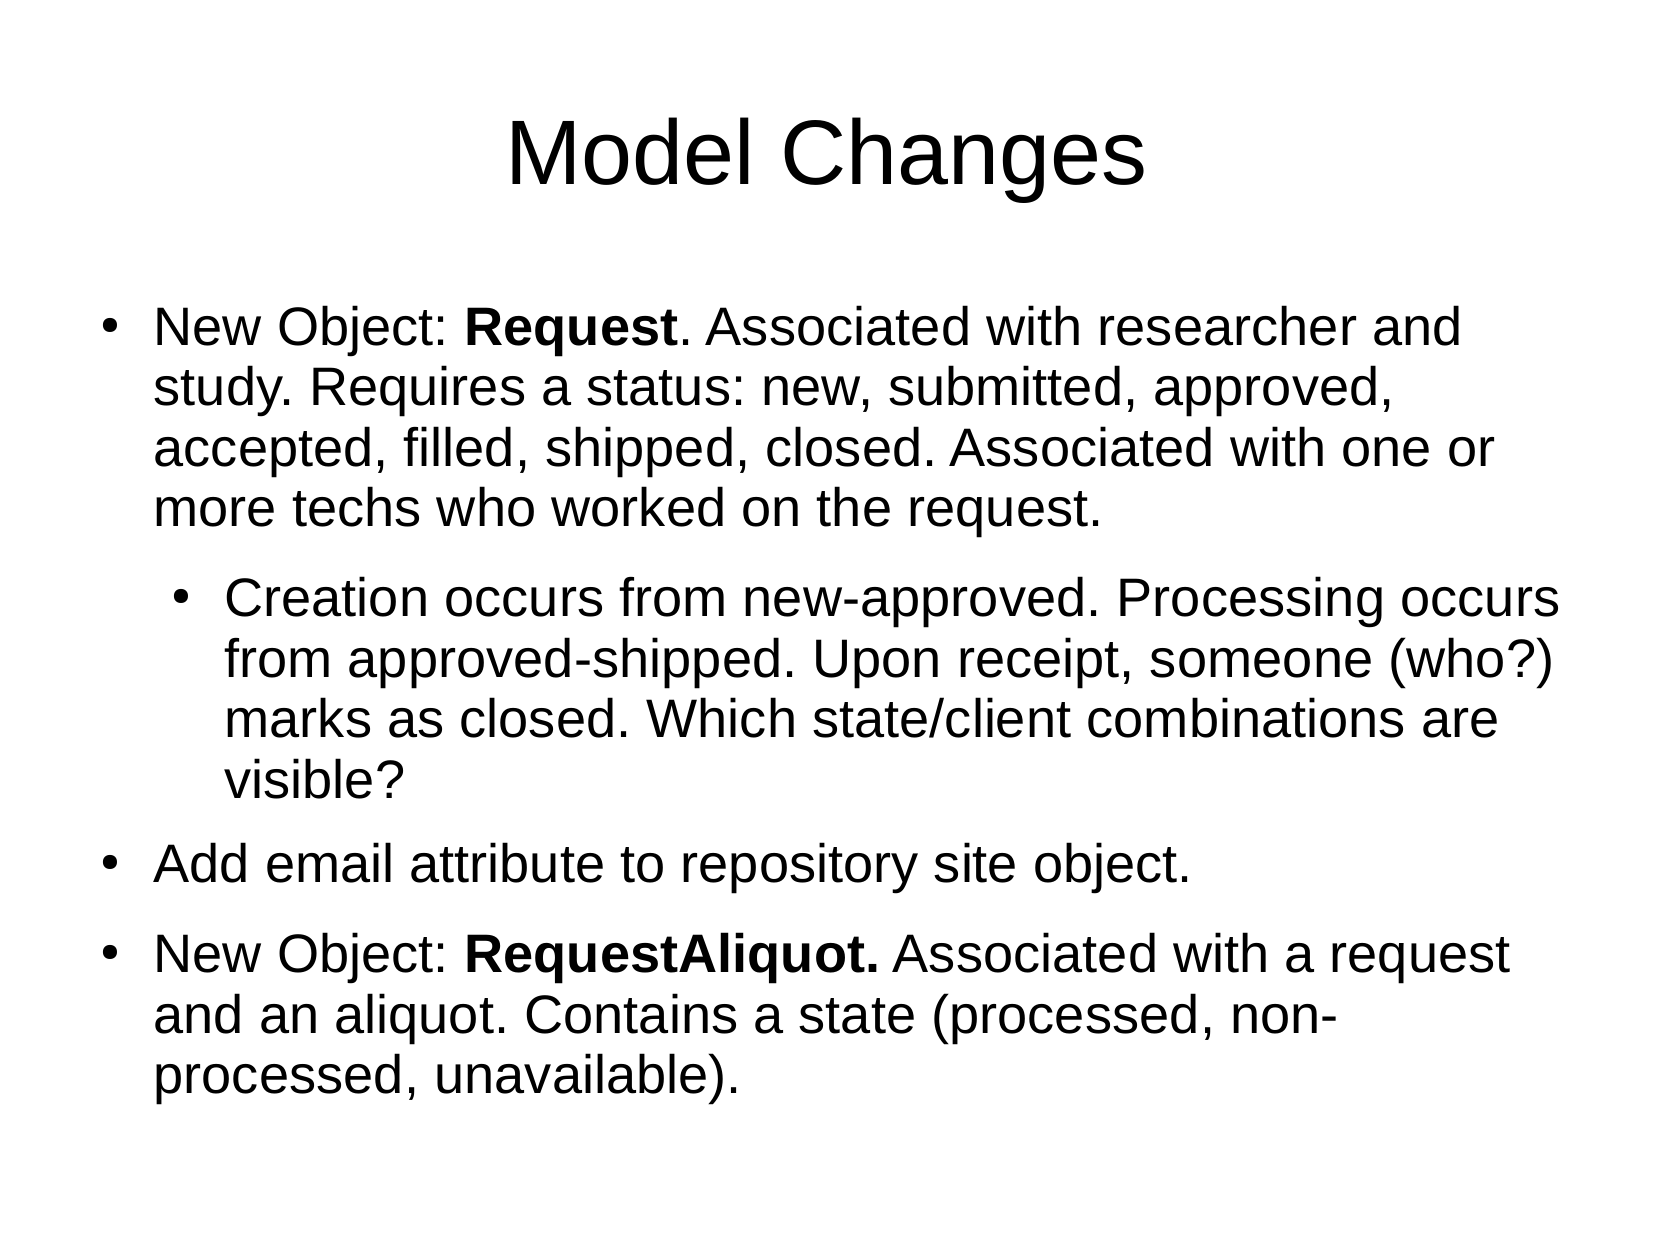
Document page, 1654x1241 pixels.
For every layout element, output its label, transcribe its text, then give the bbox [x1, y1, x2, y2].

list New Object: Request. Associated with researcher and study. Requires a status: new, submitted, approved, accepted, filled, shipped, closed. Associated with one or more techs who worked on the request. Creation occurs from new-approved. Processing occurs from approved-shipped. Upon receipt, someone (who?) marks as closed. Which state/client combinations are visible? Add email attribute to repository site object. New Object: RequestAliquot. Associated with a request and an aliquot. Contains a state (processed, non-processed, unavailable). [82, 296, 1571, 1115]
title Model Changes [82, 56, 1571, 250]
